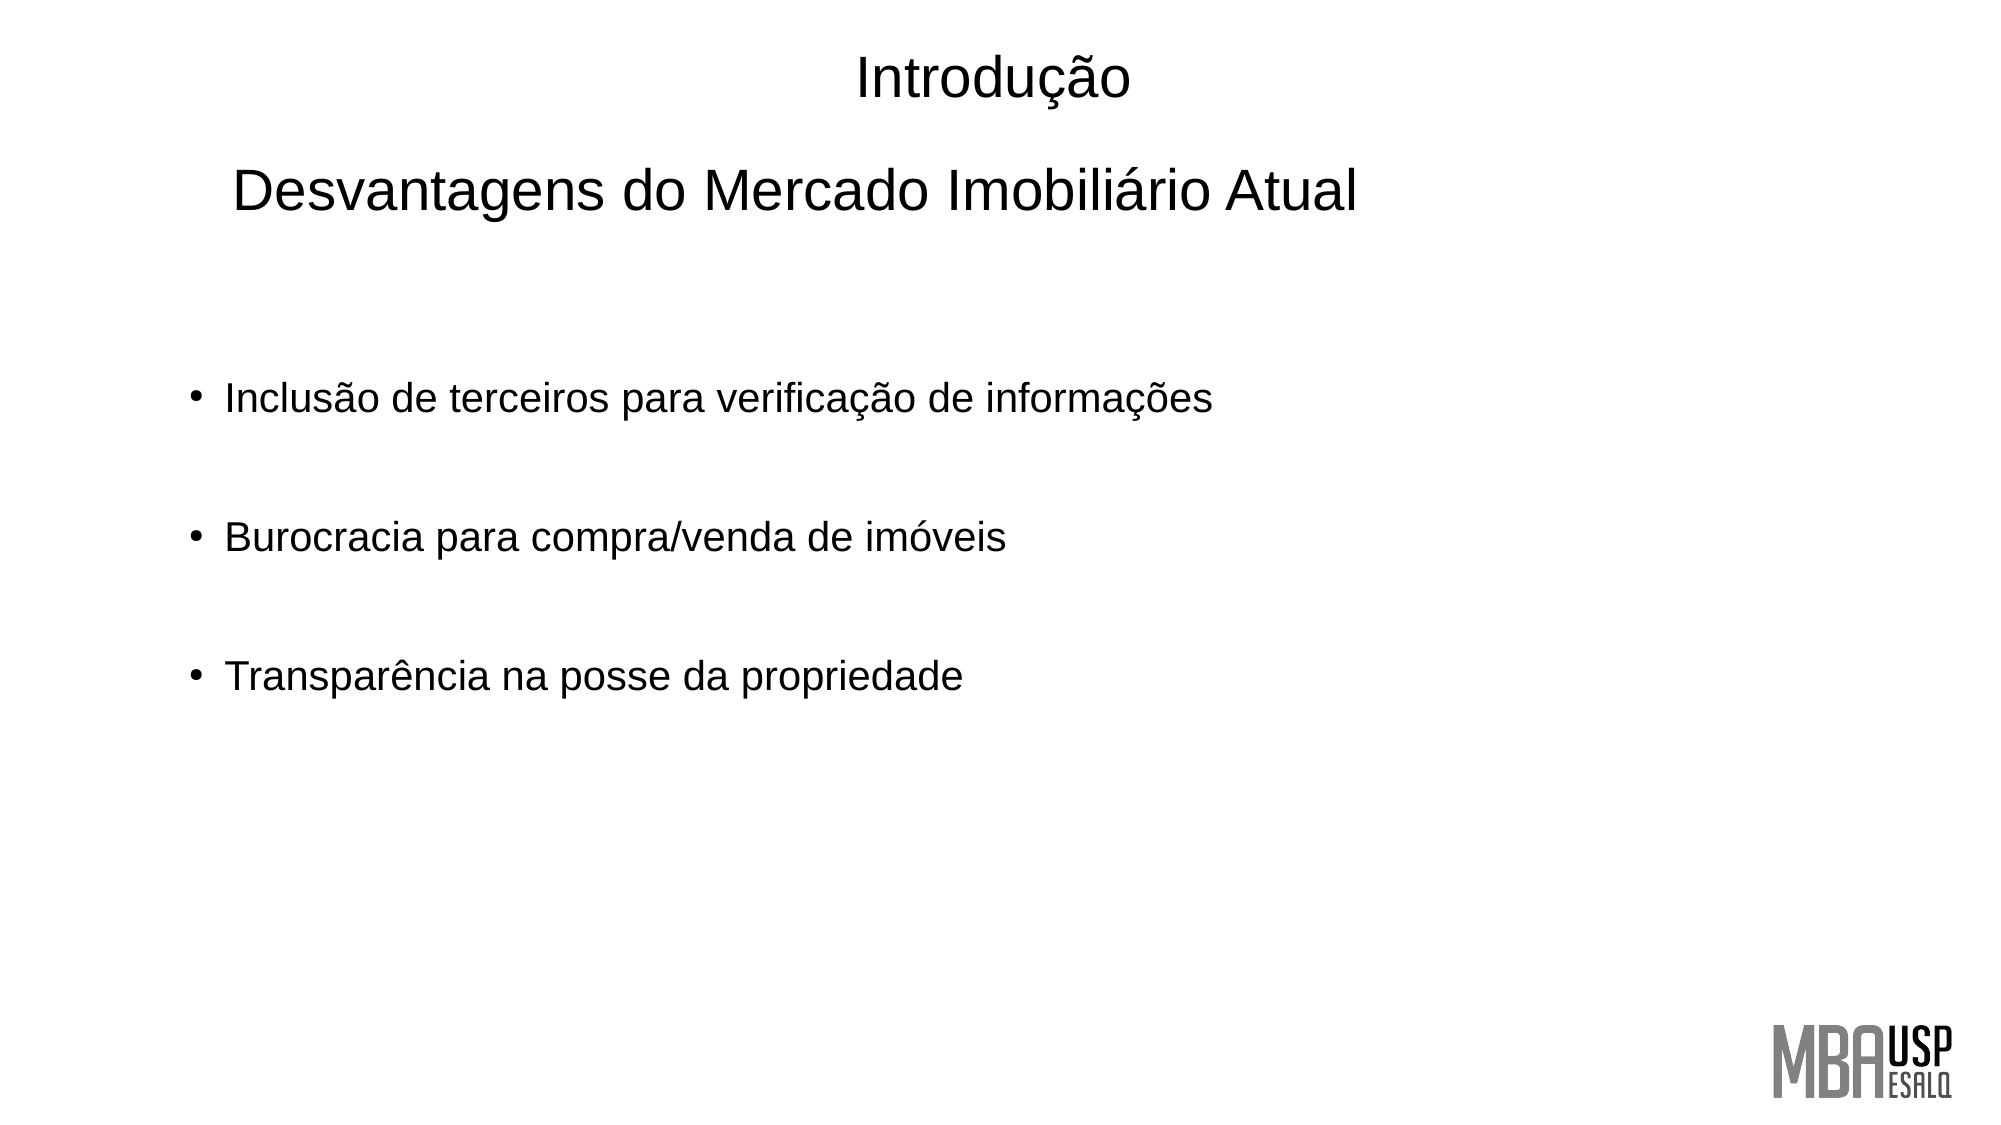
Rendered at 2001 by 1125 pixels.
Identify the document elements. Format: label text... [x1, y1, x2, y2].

text_box Introdução [37, 37, 1951, 118]
picture [1765, 1021, 1960, 1102]
text_box Desvantagens do Mercado Imobiliário Atual Inclusão de terceiros para verificação de informações Burocracia para compra/venda de imóveis Transparência na posse da propriedade [82, 150, 1951, 976]
